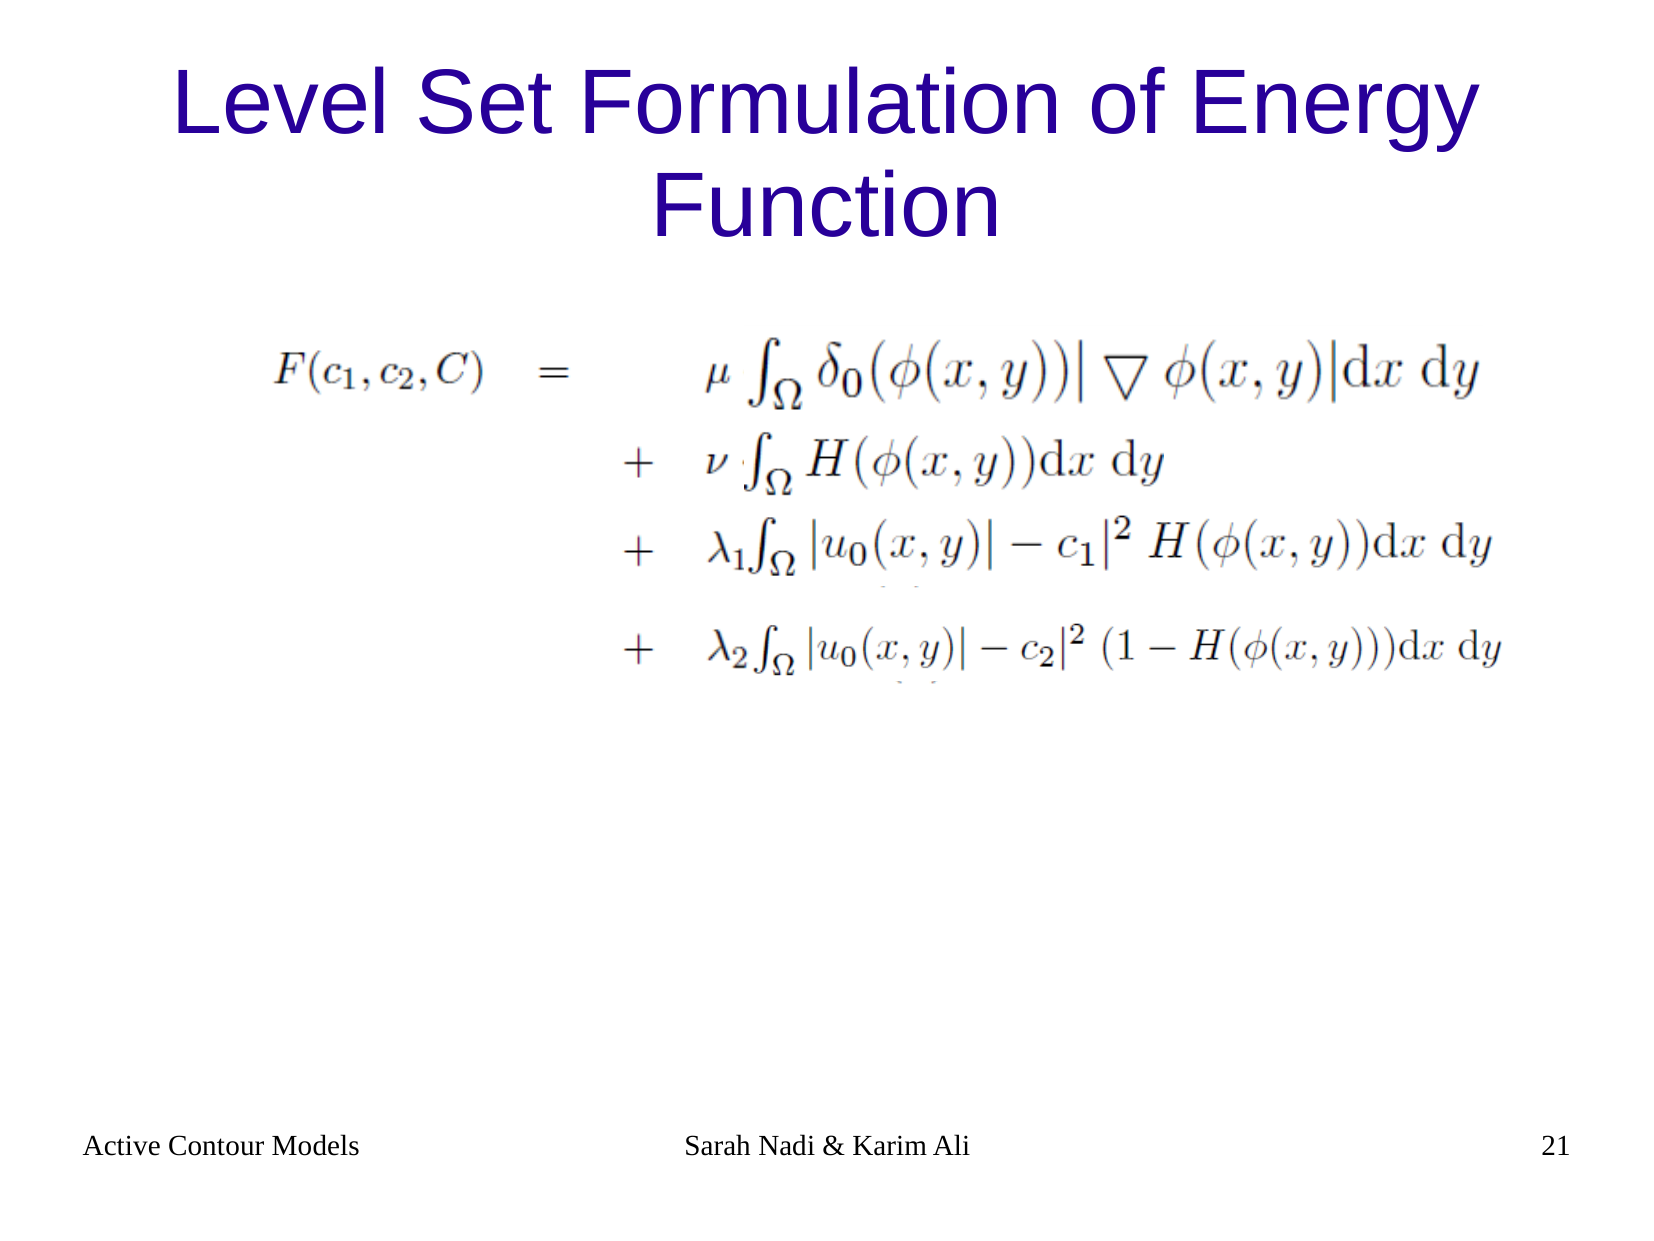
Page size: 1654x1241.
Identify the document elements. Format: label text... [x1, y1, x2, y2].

title Level Set Formulation of Energy Function [82, 49, 1571, 257]
picture [271, 324, 1506, 703]
